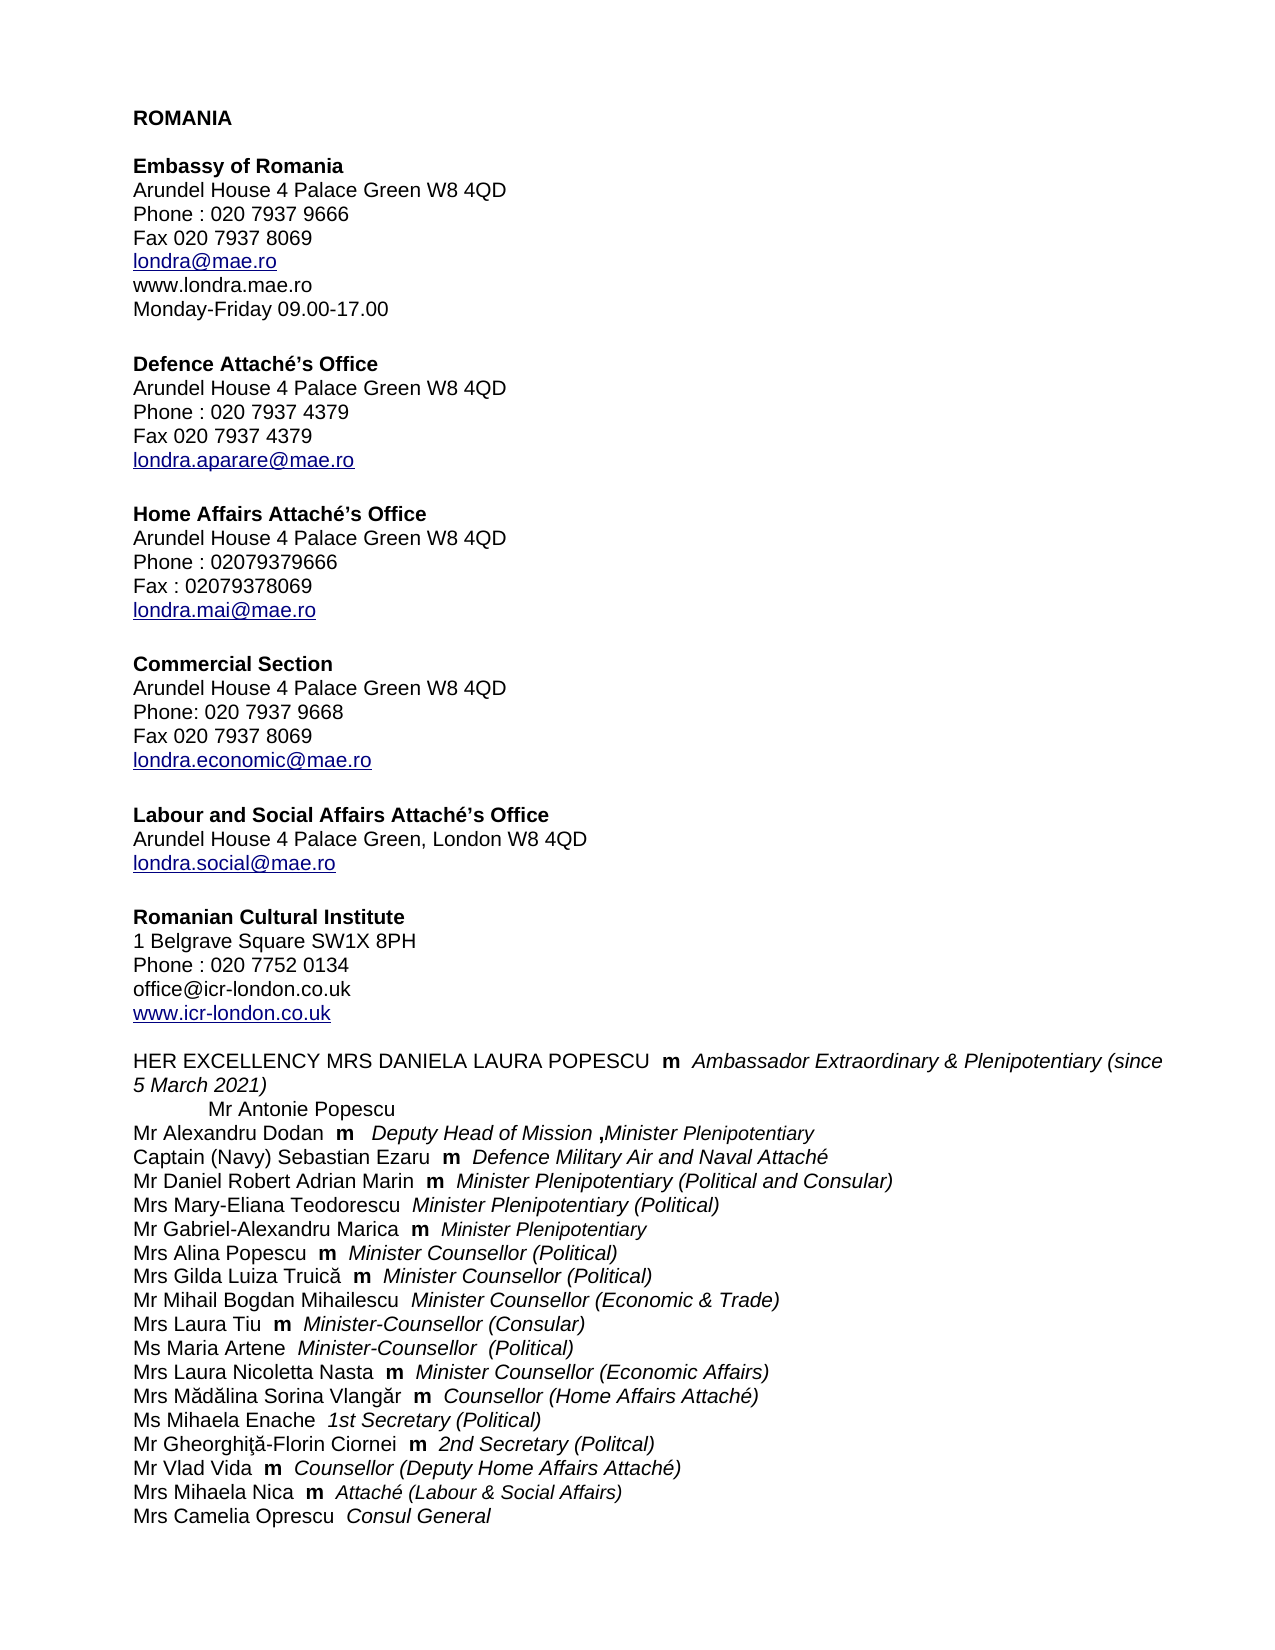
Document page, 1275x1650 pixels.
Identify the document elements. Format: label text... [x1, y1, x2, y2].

text Mr Vlad Vida m Counsellor (Deputy Home Affairs Attaché) [133, 1456, 1181, 1480]
text londra.aparare@mae.ro [133, 447, 1181, 471]
text 1 Belgrave Square SW1X 8PH [133, 929, 1181, 953]
text Fax 020 7937 8069 [133, 225, 1181, 249]
text Ms Maria Artene Minister-Counsellor (Political) [133, 1336, 1181, 1360]
text londra.social@mae.ro [133, 851, 1181, 874]
text Mrs Alina Popescu m Minister Counsellor (Political) [133, 1240, 1181, 1264]
text Mr Mihail Bogdan Mihailescu Minister Counsellor (Economic & Trade) [133, 1288, 1181, 1312]
text Mr Antonie Popescu [133, 1097, 1181, 1121]
text londra@mae.ro [133, 249, 1181, 273]
text Arundel House 4 Palace Green, London W8 4QD [133, 827, 1181, 851]
text office@icr-london.co.uk [133, 977, 1181, 1001]
text Arundel House 4 Palace Green W8 4QD [133, 376, 1181, 399]
text Labour and Social Affairs Attaché’s Office [133, 803, 1181, 827]
text Mr Daniel Robert Adrian Marin m Minister Plenipotentiary (Political and Consular) [133, 1168, 1181, 1192]
text Mr Gheorghiţă-Florin Ciornei m 2nd Secretary (Politcal) [133, 1432, 1181, 1456]
text Embassy of Romania [133, 153, 1181, 177]
text Phone: 020 7937 9668 [133, 700, 1181, 724]
text Romanian Cultural Institute [133, 905, 1181, 929]
text Mrs Gilda Luiza Truică m Minister Counsellor (Political) [133, 1264, 1181, 1288]
text londra.economic@mae.ro [133, 748, 1181, 772]
text Phone : 020 7752 0134 [133, 953, 1181, 977]
text Home Affairs Attaché’s Office [133, 502, 1181, 526]
text Mrs Mihaela Nica m Attaché (Labour & Social Affairs) [133, 1480, 1181, 1504]
text www.londra.mae.ro [133, 273, 1181, 297]
text Phone : 020 7937 4379 [133, 399, 1181, 423]
text Mrs Mary-Eliana Teodorescu Minister Plenipotentiary (Political) [133, 1192, 1181, 1216]
text Defence Attaché’s Office [133, 352, 1181, 376]
text Mr Gabriel-Alexandru Marica m Minister Plenipotentiary [133, 1216, 1181, 1240]
text HER EXCELLENCY MRS DANIELA LAURA POPESCU m Ambassador Extraordinary & Plenipotentiary (since 5 March 2021) [133, 1049, 1181, 1097]
text Arundel House 4 Palace Green W8 4QD [133, 177, 1181, 201]
text Phone : 020 7937 9666 [133, 201, 1181, 225]
text Monday-Friday 09.00-17.00 [133, 297, 1181, 321]
text Mrs Mădălina Sorina Vlangăr m Counsellor (Home Affairs Attaché) [133, 1384, 1181, 1408]
text Fax : 02079378069 [133, 574, 1181, 598]
text Commercial Section [133, 652, 1181, 676]
text londra.mai@mae.ro [133, 598, 1181, 622]
text Mrs Camelia Oprescu Consul General [133, 1504, 1181, 1528]
text Phone : 02079379666 [133, 550, 1181, 574]
text Arundel House 4 Palace Green W8 4QD [133, 526, 1181, 550]
text Mr Alexandru Dodan m Deputy Head of Mission ,Minister Plenipotentiary [133, 1121, 1181, 1144]
text Arundel House 4 Palace Green W8 4QD [133, 676, 1181, 700]
text Mrs Laura Nicoletta Nasta m Minister Counsellor (Economic Affairs) [133, 1360, 1181, 1384]
text Fax 020 7937 4379 [133, 423, 1181, 447]
text www.icr-london.co.uk [133, 1001, 1181, 1025]
text Captain (Navy) Sebastian Ezaru m Defence Military Air and Naval Attaché [133, 1144, 1181, 1168]
text Ms Mihaela Enache 1st Secretary (Political) [133, 1408, 1181, 1432]
subtitle ROMANIA [133, 106, 1181, 129]
text Fax 020 7937 8069 [133, 724, 1181, 748]
text Mrs Laura Tiu m Minister-Counsellor (Consular) [133, 1312, 1181, 1336]
